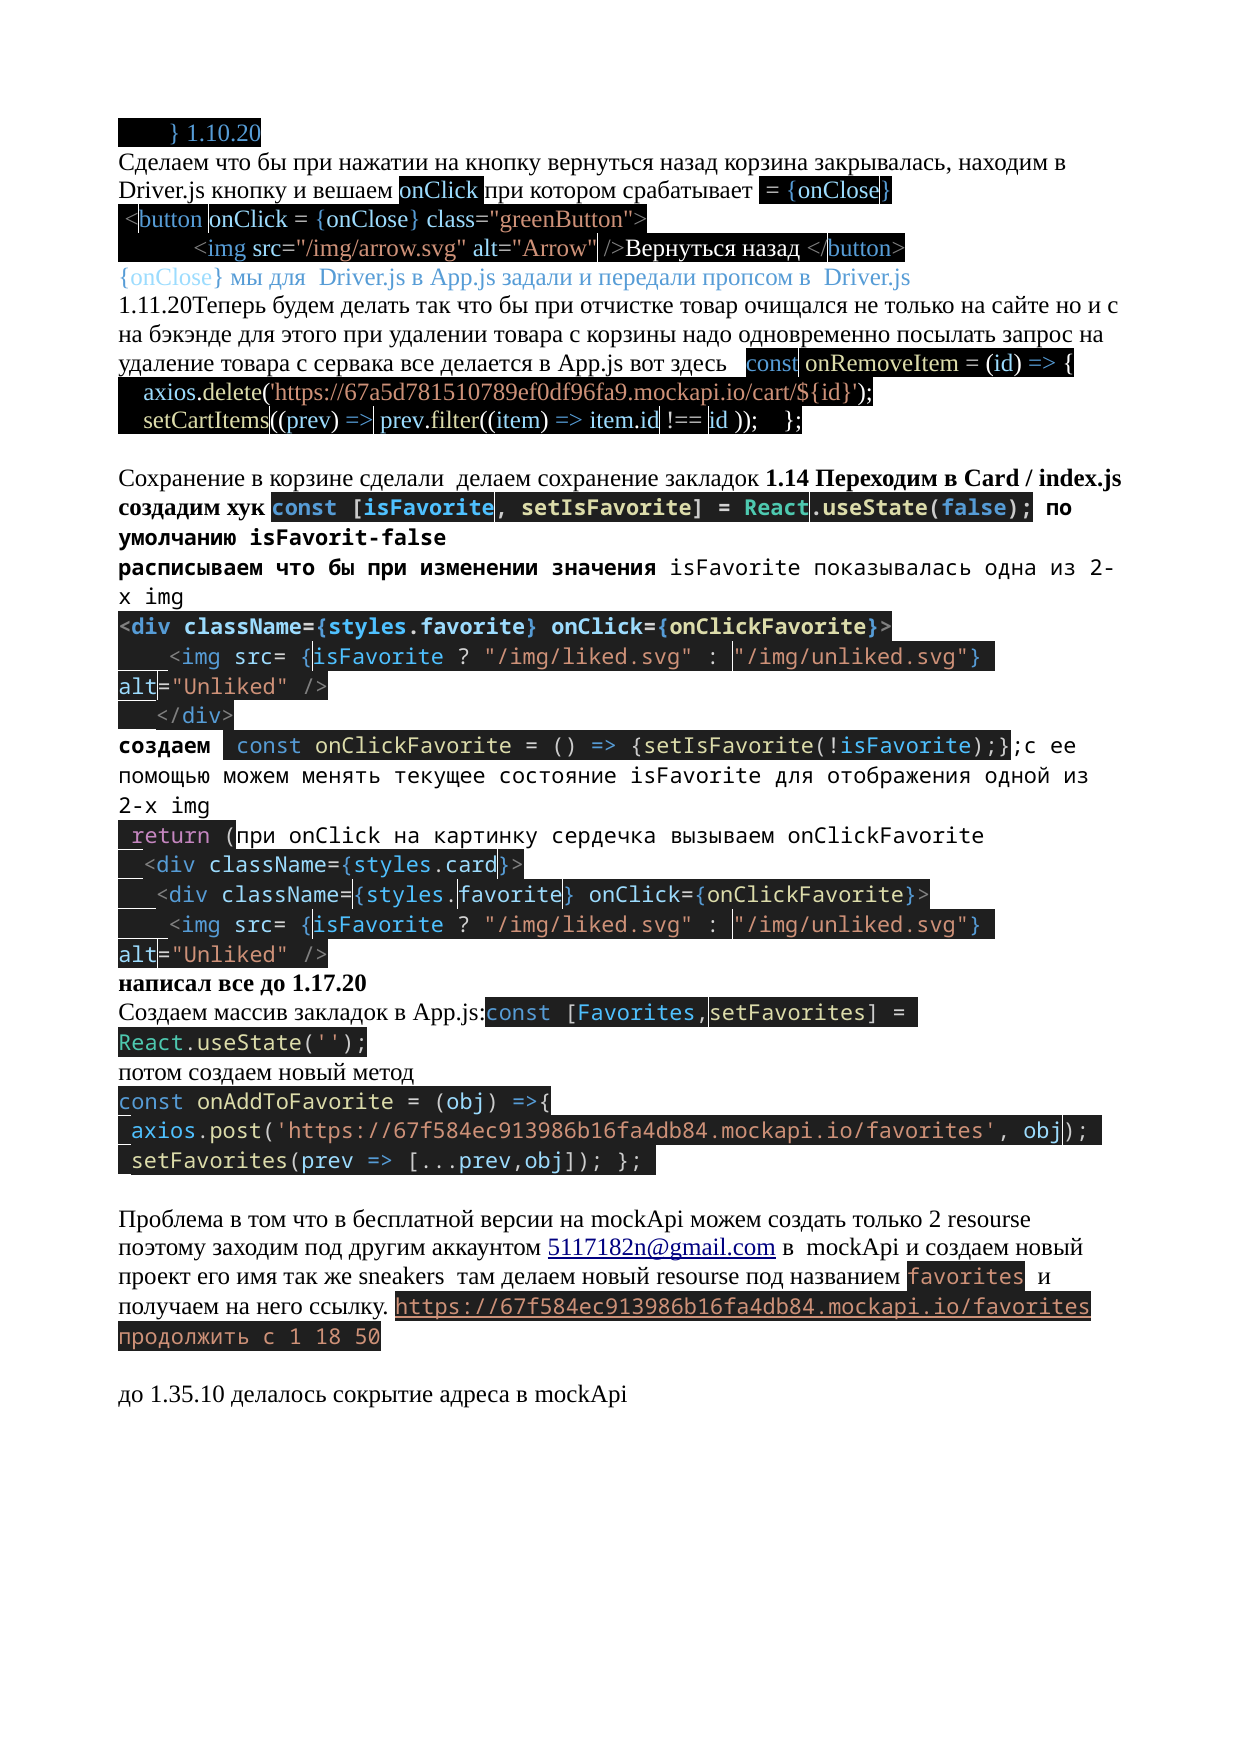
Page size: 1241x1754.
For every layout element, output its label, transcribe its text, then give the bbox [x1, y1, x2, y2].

text создадим хук const [isFavorite, setIsFavorite] = React.useState(false); по умолчанию isFavorit-false [118, 492, 1122, 551]
text создаем const onClickFavorite = () => {setIsFavorite(!isFavorite);};с ее помощью можем менять текущее состояние isFavorite для отображения одной из 2-х img [118, 730, 1122, 819]
text 1.11.20Теперь будем делать так что бы при отчистке товар очищался не только на сайте но и с на бэкэнде для этого при удалении товара с корзины надо одновременно посылать запрос на удаление товара с сервака все делается в App.js вот здесь const onRemoveItem = (id) => { [118, 291, 1122, 377]
text {onClose} мы для Driver.js в App.js задали и передали пропсом в Driver.js [118, 262, 1122, 291]
text Сделаем что бы при нажатии на кнопку вернуться назад корзина закрывалась, находим в Driver.js кнопку и вешаем onClick при котором срабатывает = {onClose} [118, 147, 1122, 204]
text setCartItems((prev) => prev.filter((item) => item.id !== id )); }; [118, 406, 1122, 434]
text продолжить с 1 18 50 [118, 1321, 1122, 1351]
text } 1.10.20 [118, 118, 1122, 147]
text Проблема в том что в бесплатной версии на mockApi можем создать только 2 resourse поэтому заходим под другим аккаунтом 5117182n@gmail.com в mockApi и создаем новый проект его имя так же sneakers там делаем новый resourse под названием favorites и получаем на него ссылку. https://67f584ec913986b16fa4db84.mockapi.io/favorites [118, 1204, 1122, 1321]
text <div className={styles.card}> [118, 849, 1122, 879]
text const onAddToFavorite = (obj) =>{ [118, 1086, 1122, 1115]
text <img src="/img/arrow.svg" alt="Arrow" />Вернуться назад </button> [118, 233, 1122, 262]
text <img src= {isFavorite ? "/img/liked.svg" : "/img/unliked.svg"} alt="Unliked" /> [118, 909, 1122, 968]
text потом создаем новый метод [118, 1057, 1122, 1086]
text написал все до 1.17.20 [118, 968, 1122, 997]
text <div className={styles.favorite} onClick={onClickFavorite}> [118, 879, 1122, 909]
text <div className={styles.favorite} onClick={onClickFavorite}> [118, 611, 1122, 641]
text <img src= {isFavorite ? "/img/liked.svg" : "/img/unliked.svg"} alt="Unliked" /> [118, 641, 1122, 700]
text axios.post('https://67f584ec913986b16fa4db84.mockapi.io/favorites', obj); [118, 1115, 1122, 1145]
text до 1.35.10 делалось сокрытие адреса в mockApi [118, 1379, 1122, 1408]
text </div> [118, 700, 1122, 730]
text <button onClick = {onClose} class="greenButton"> [118, 204, 1122, 233]
text расписываем что бы при изменении значения isFavorite показывалась одна из 2-х img [118, 551, 1122, 611]
text Сохранение в корзине сделали делаем сохранение закладок 1.14 Переходим в Card / index.js [118, 463, 1122, 492]
text setFavorites(prev => [...prev,obj]); }; [118, 1145, 1122, 1175]
text return (при onClick на картинку сердечка вызываем onClickFavorite [118, 819, 1122, 849]
text Создаем массив закладок в App.js:const [Favorites,setFavorites] = React.useState(''); [118, 997, 1122, 1057]
text axios.delete('https://67a5d781510789ef0df96fa9.mockapi.io/cart/${id}'); [118, 377, 1122, 406]
